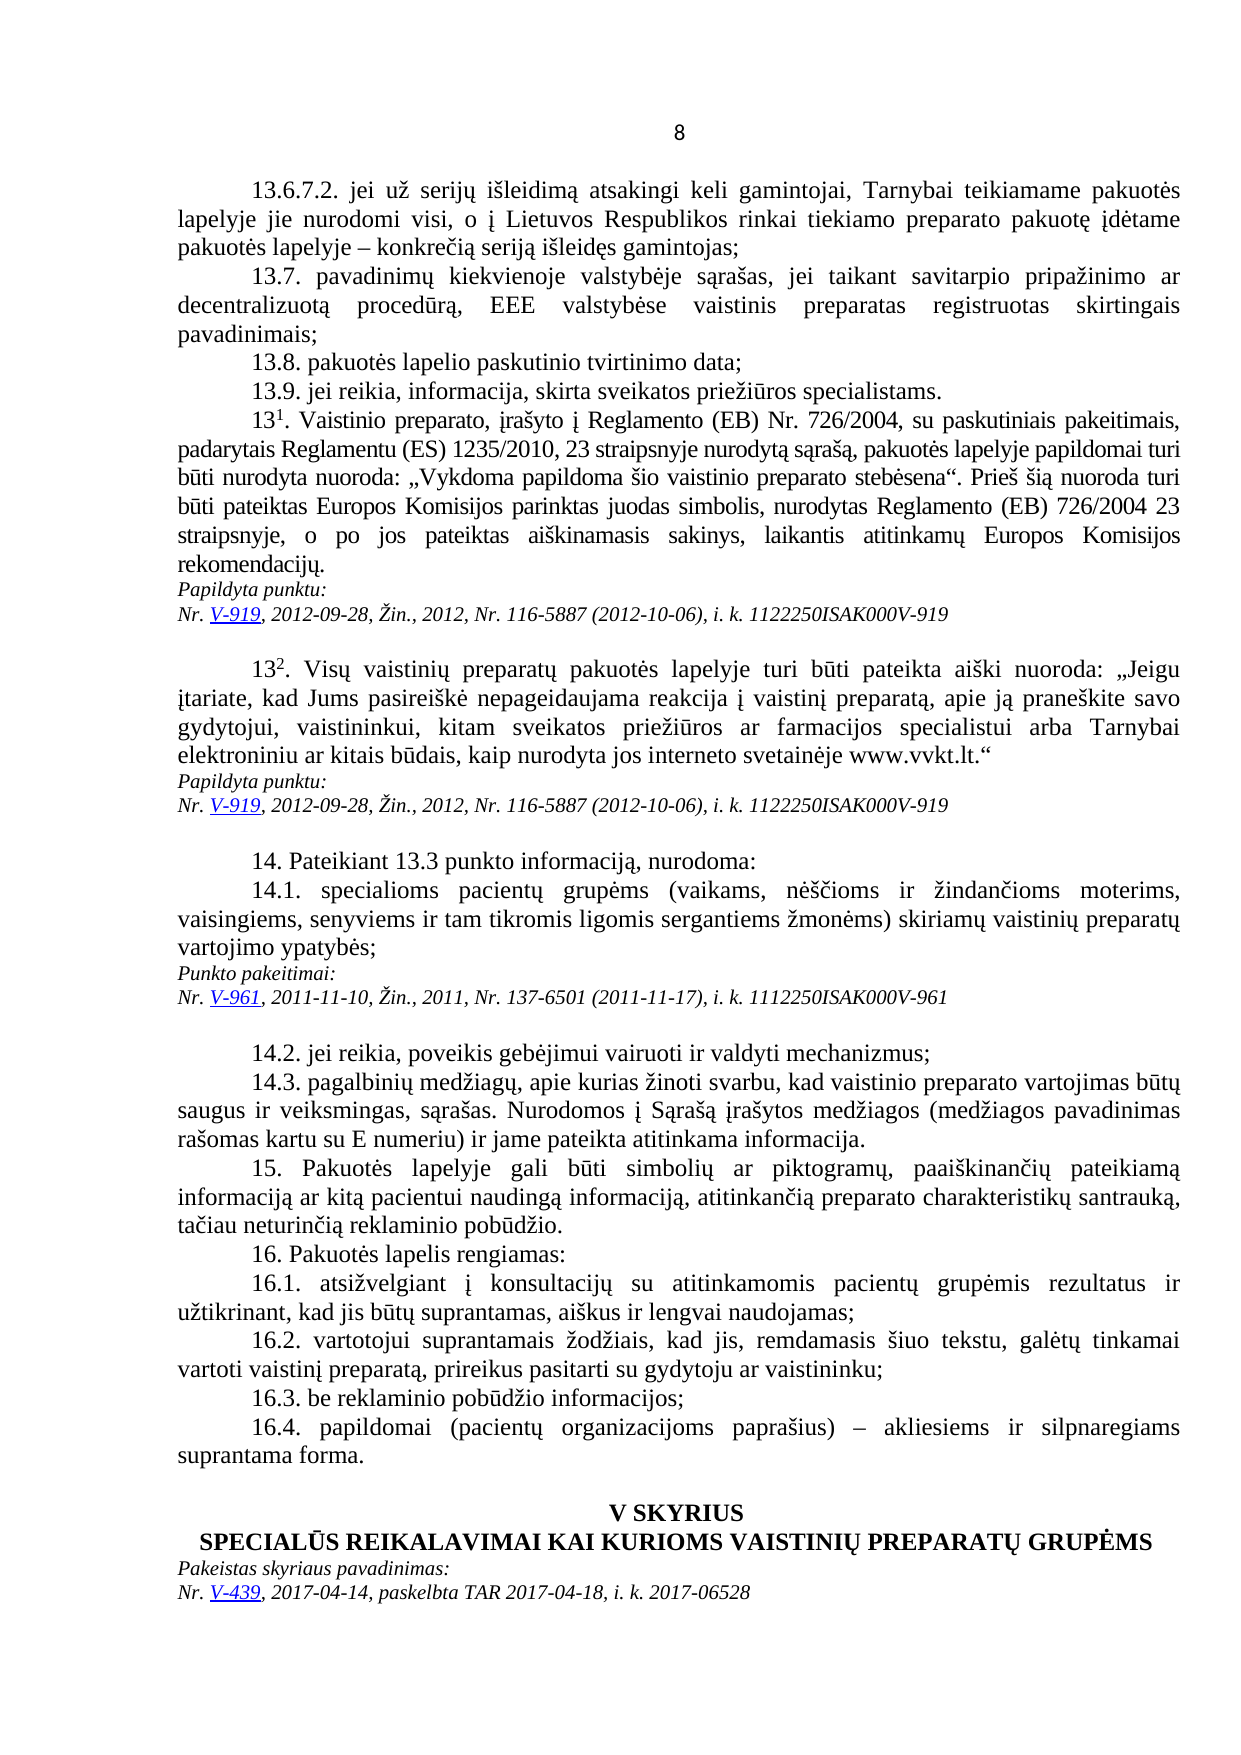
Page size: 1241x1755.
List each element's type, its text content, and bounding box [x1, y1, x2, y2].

text 16.2. vartotojui suprantamais žodžiais, kad jis, remdamasis šiuo tekstu, galėtų tinkamai vartoti vaistinį preparatą, prireikus pasitarti su gydytoju ar vaistininku; [177, 1326, 1181, 1383]
text 14.3. pagalbinių medžiagų, apie kurias žinoti svarbu, kad vaistinio preparato vartojimas būtų saugus ir veiksmingas, sąrašas. Nurodomos į Sąrašą įrašytos medžiagos (medžiagos pavadinimas rašomas kartu su E numeriu) ir jame pateikta atitinkama informacija. [177, 1067, 1181, 1153]
text 14.1. specialioms pacientų grupėms (vaikams, nėščioms ir žindančioms moterims, vaisingiems, senyviems ir tam tikromis ligomis sergantiems žmonėms) skiriamų vaistinių preparatų vartojimo ypatybės; [177, 875, 1181, 961]
text 16.4. papildomai (pacientų organizacijoms paprašius) – akliesiems ir silpnaregiams suprantama forma. [177, 1412, 1181, 1469]
text 13.6.7.2. jei už serijų išleidimą atsakingi keli gamintojai, Tarnybai teikiamame pakuotės lapelyje jie nurodomi visi, o į Lietuvos Respublikos rinkai tiekiamo preparato pakuotę įdėtame pakuotės lapelyje – konkrečią seriją išleidęs gamintojas; [177, 175, 1181, 261]
text 16. Pakuotės lapelis rengiamas: [177, 1239, 1181, 1268]
text 13.9. jei reikia, informacija, skirta sveikatos priežiūros specialistams. [177, 376, 1181, 405]
text Pakeistas skyriaus pavadinimas: [177, 1556, 1181, 1579]
text 131. Vaistinio preparato, įrašyto į Reglamento (EB) Nr. 726/2004, su paskutiniais pakeitimais, padarytais Reglamentu (ES) 1235/2010, 23 straipsnyje nurodytą sąrašą, pakuotės lapelyje papildomai turi būti nurodyta nuoroda: „Vykdoma papildoma šio vaistinio preparato stebėsena“. Prieš šią nuoroda turi būti pateiktas Europos Komisijos parinktas juodas simbolis, nurodytas Reglamento (EB) 726/2004 23 straipsnyje, o po jos pateiktas aiškinamasis sakinys, laikantis atitinkamų Europos Komisijos rekomendacijų. [177, 405, 1181, 577]
text 16.3. be reklaminio pobūdžio informacijos; [177, 1383, 1181, 1412]
text 14.2. jei reikia, poveikis gebėjimui vairuoti ir valdyti mechanizmus; [177, 1038, 1181, 1067]
text 16.1. atsižvelgiant į konsultacijų su atitinkamomis pacientų grupėmis rezultatus ir užtikrinant, kad jis būtų suprantamas, aiškus ir lengvai naudojamas; [177, 1268, 1181, 1326]
text Punkto pakeitimai: [177, 961, 1181, 985]
text 14. Pateikiant 13.3 punkto informaciją, nurodoma: [177, 846, 1181, 875]
text Papildyta punktu: [177, 769, 1181, 793]
text 13.7. pavadinimų kiekvienoje valstybėje sąrašas, jei taikant savitarpio pripažinimo ar decentralizuotą procedūrą, EEE valstybėse vaistinis preparatas registruotas skirtingais pavadinimais; [177, 261, 1181, 347]
text V SKYRIUS SPECIALŪS REIKALAVIMAI KAI KURIOMS VAISTINIŲ PREPARATŲ GRUPĖMS [177, 1498, 1181, 1556]
text 13.8. pakuotės lapelio paskutinio tvirtinimo data; [177, 347, 1181, 376]
text Nr. V-919, 2012-09-28, Žin., 2012, Nr. 116-5887 (2012-10-06), i. k. 1122250ISAK000V-919 [177, 601, 1181, 626]
text Nr. V-439, 2017-04-14, paskelbta TAR 2017-04-18, i. k. 2017-06528 [177, 1579, 1181, 1604]
text Nr. V-961, 2011-11-10, Žin., 2011, Nr. 137-6501 (2011-11-17), i. k. 1112250ISAK000V-961 [177, 985, 1181, 1009]
text 132. Visų vaistinių preparatų pakuotės lapelyje turi būti pateikta aiški nuoroda: „Jeigu įtariate, kad Jums pasireiškė nepageidaujama reakcija į vaistinį preparatą, apie ją praneškite savo gydytojui, vaistininkui, kitam sveikatos priežiūros ar farmacijos specialistui arba Tarnybai elektroniniu ar kitais būdais, kaip nurodyta jos interneto svetainėje www.vvkt.lt.“ [177, 654, 1181, 769]
text Nr. V-919, 2012-09-28, Žin., 2012, Nr. 116-5887 (2012-10-06), i. k. 1122250ISAK000V-919 [177, 793, 1181, 817]
text Papildyta punktu: [177, 577, 1181, 601]
text 15. Pakuotės lapelyje gali būti simbolių ar piktogramų, paaiškinančių pateikiamą informaciją ar kitą pacientui naudingą informaciją, atitinkančią preparato charakteristikų santrauką, tačiau neturinčią reklaminio pobūdžio. [177, 1153, 1181, 1239]
